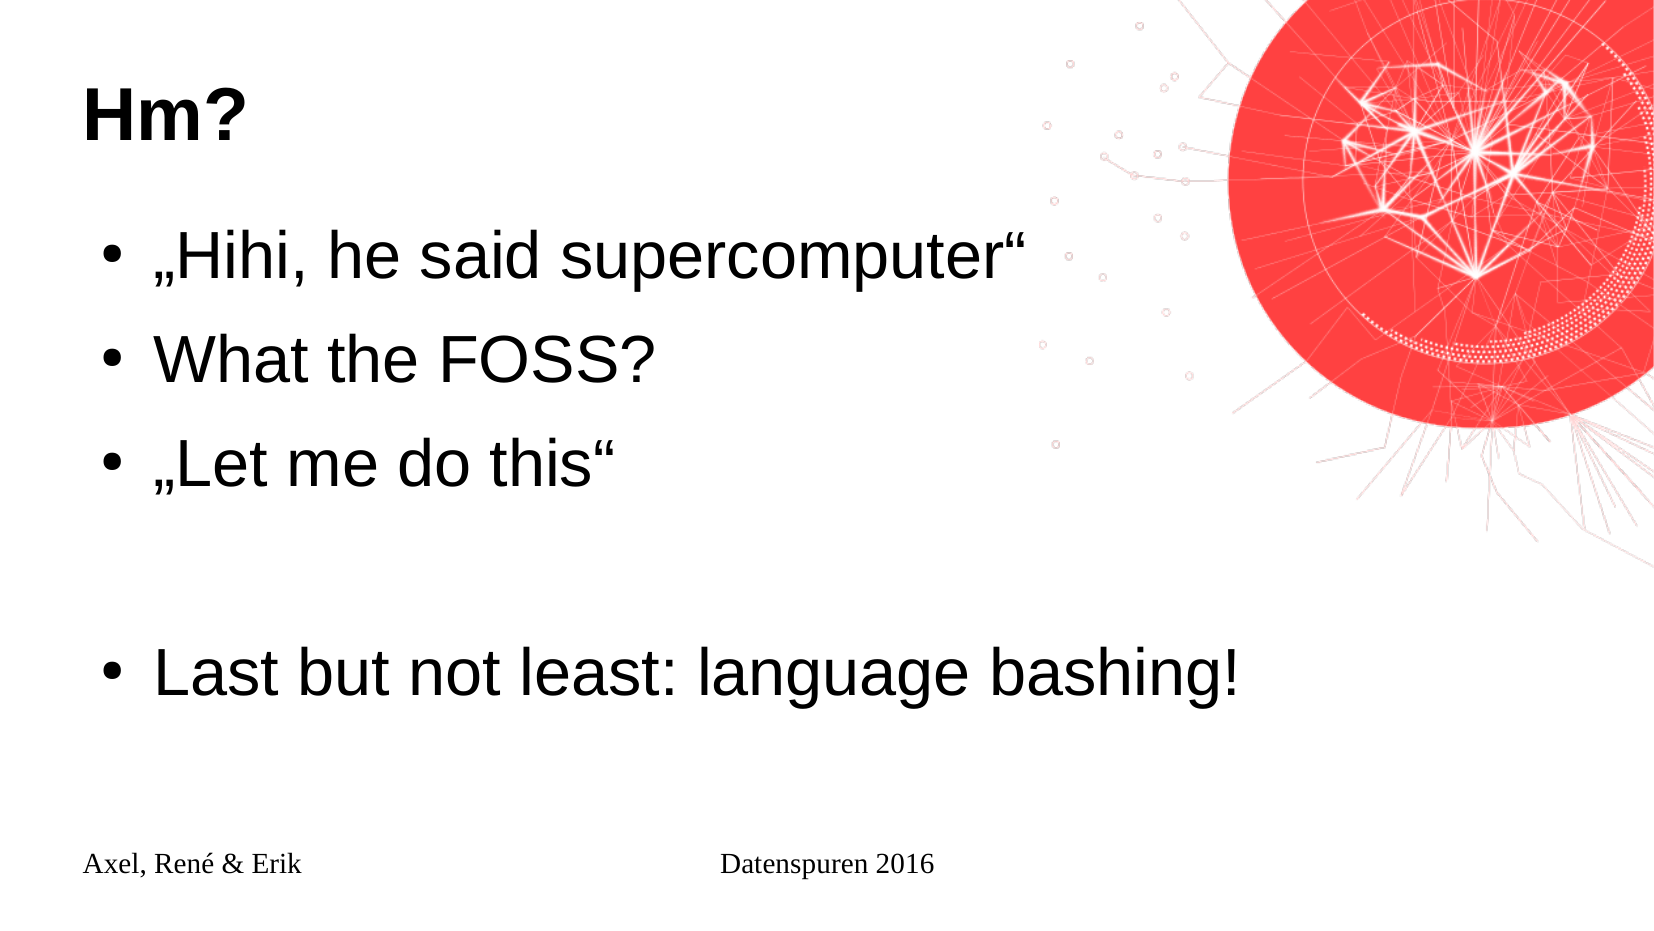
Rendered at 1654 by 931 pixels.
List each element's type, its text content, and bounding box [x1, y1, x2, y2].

list „Hihi, he said supercomputer“ What the FOSS? „Let me do this“ Last but not least: language bashing! [82, 217, 1571, 758]
picture [1039, 0, 1654, 603]
title Hm? [82, 37, 1571, 193]
